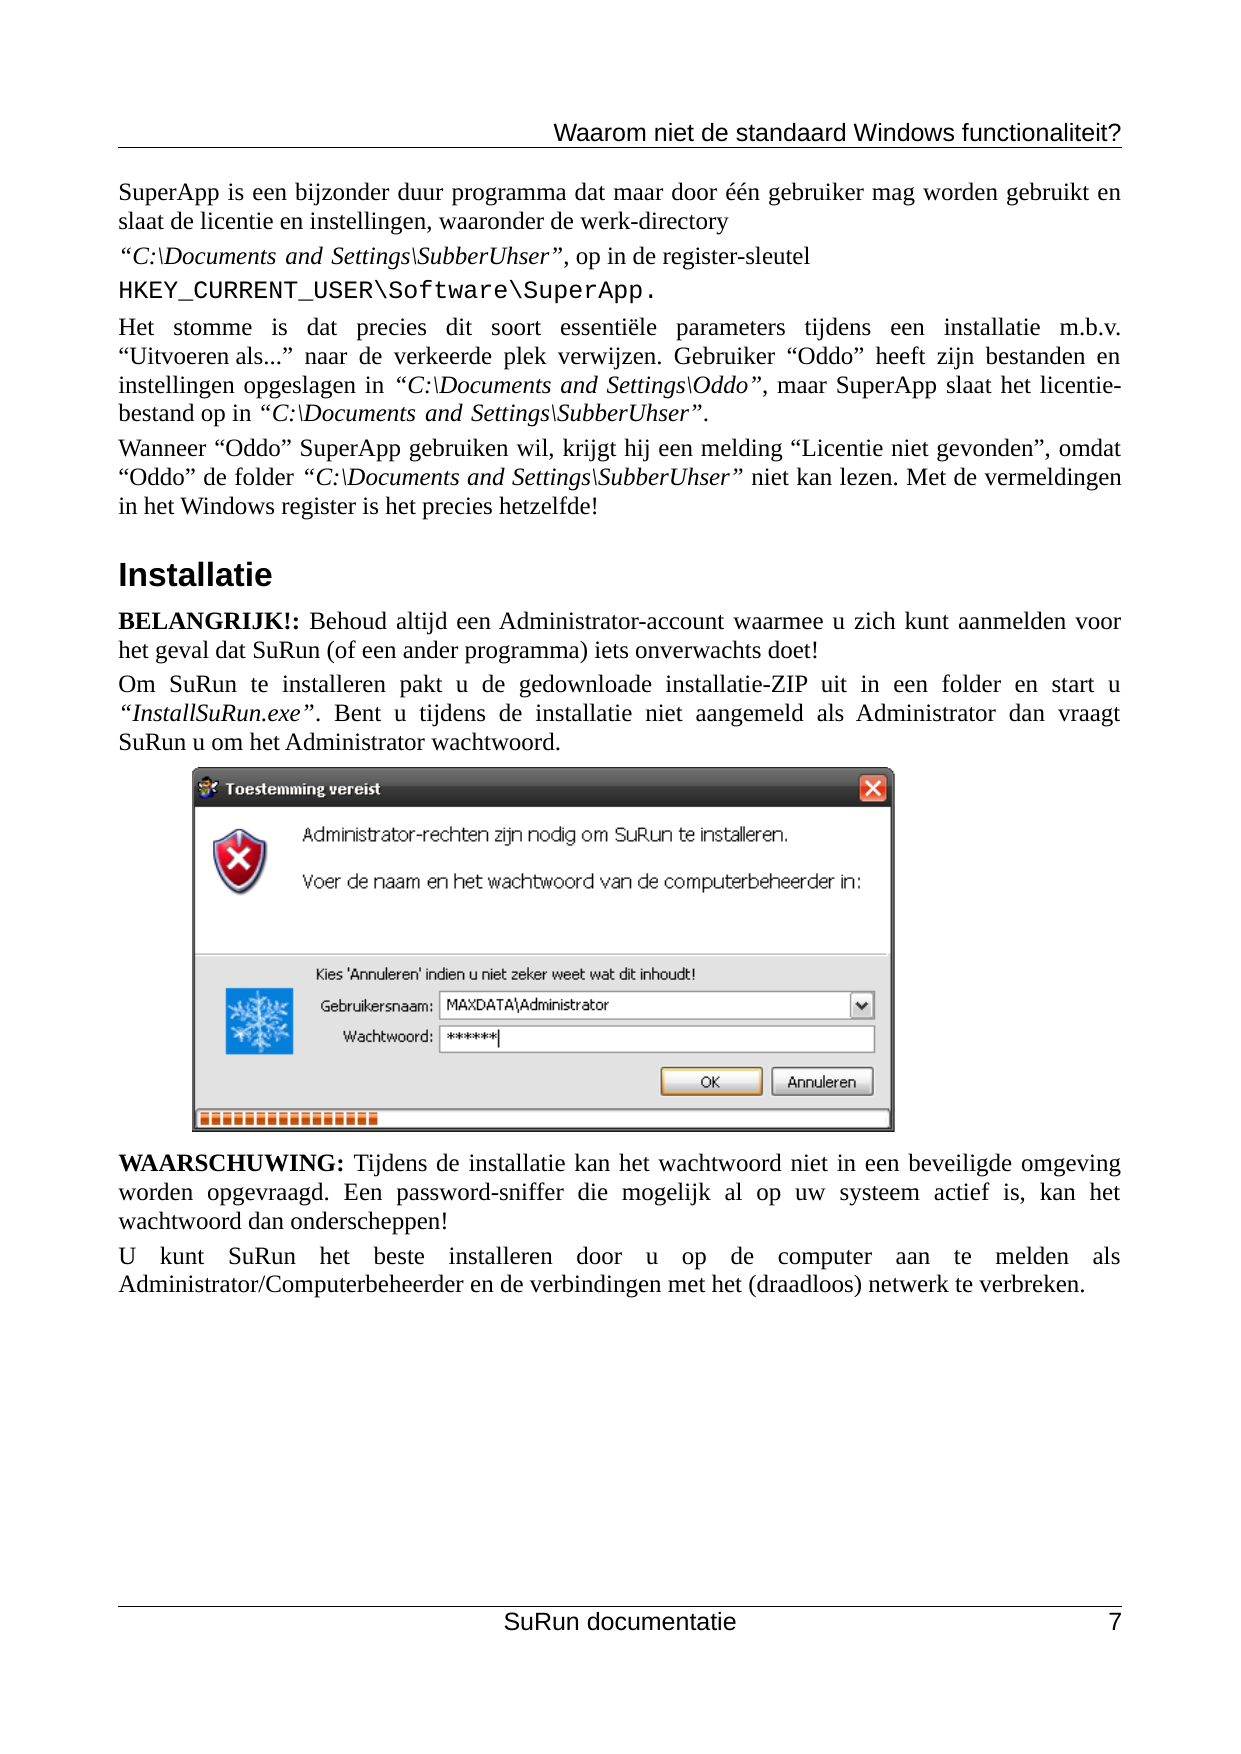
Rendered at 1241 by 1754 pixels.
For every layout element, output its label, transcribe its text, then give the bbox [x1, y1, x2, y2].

text Het stomme is dat precies dit soort essentiële parameters tijdens een installatie m.b.v. “Uitvoeren als...” naar de verkeerde plek verwijzen. Gebruiker “Oddo” heeft zijn bestanden en instellingen opgeslagen in “C:\Documents and Settings\Oddo”, maar SuperApp slaat het licentie-bestand op in “C:\Documents and Settings\SubberUhser”. [118, 312, 1122, 427]
picture [192, 767, 895, 1132]
text Om SuRun te installeren pakt u de gedownloade installatie-ZIP uit in een folder en start u “InstallSuRun.exe”. Bent u tijdens de installatie niet aangemeld als Administrator dan vraagt SuRun u om het Administrator wachtwoord. [118, 669, 1122, 756]
text BELANGRIJK!: Behoud altijd een Administrator-account waarmee u zich kunt aanmelden voor het geval dat SuRun (of een ander programma) iets onverwachts doet! [118, 606, 1122, 663]
text U kunt SuRun het beste installeren door u op de computer aan te melden als Administrator/Computerbeheerder en de verbindingen met het (draadloos) netwerk te verbreken. [118, 1241, 1122, 1298]
text HKEY_CURRENT_USER\Software\SuperApp. [118, 276, 1122, 306]
text “C:\Documents and Settings\SubberUhser”, op in de register-sleutel [118, 241, 1122, 269]
text SuperApp is een bijzonder duur programma dat maar door één gebruiker mag worden gebruikt en slaat de licentie en instellingen, waaronder de werk-directory [118, 177, 1122, 235]
text Wanneer “Oddo” SuperApp gebruiken wil, krijgt hij een melding “Licentie niet gevonden”, omdat “Oddo” de folder “C:\Documents and Settings\SubberUhser” niet kan lezen. Met de vermeldingen in het Windows register is het precies hetzelfde! [118, 433, 1122, 519]
text WAARSCHUWING: Tijdens de installatie kan het wachtwoord niet in een beveiligde omgeving worden opgevraagd. Een password-sniffer die mogelijk al op uw systeem actief is, kan het wachtwoord dan onderscheppen! [118, 1148, 1122, 1235]
subtitle Installatie [118, 555, 1122, 593]
